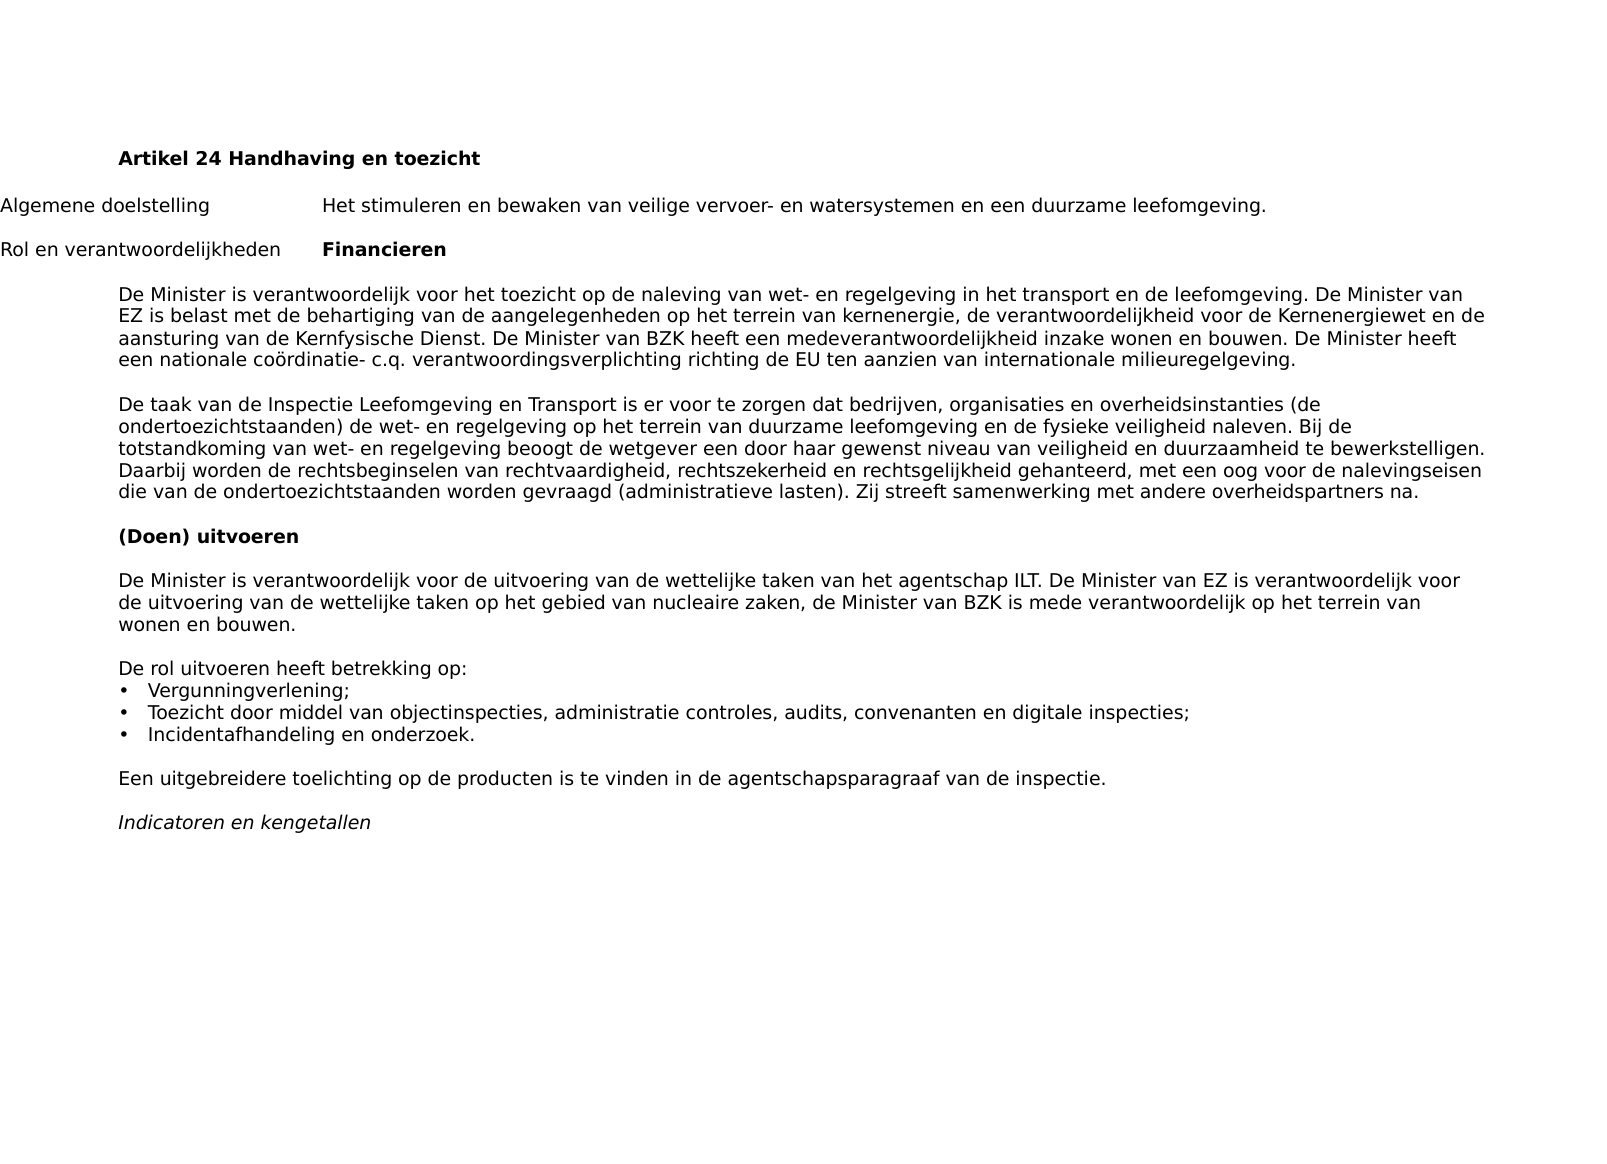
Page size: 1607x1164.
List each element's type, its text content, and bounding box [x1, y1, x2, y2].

text Het stimuleren en bewaken van veilige vervoer- en watersystemen en een duurzame leefomgeving. [0, 195, 1488, 225]
text • Vergunningverlening; [118, 680, 1488, 702]
subtitle Financieren [0, 239, 1488, 269]
text Een uitgebreidere toelichting op de producten is te vinden in de agentschapsparagraaf van de inspectie. [118, 768, 1488, 790]
text De Minister is verantwoordelijk voor de uitvoering van de wettelijke taken van het agentschap ILT. De Minister van EZ is verantwoordelijk voor de uitvoering van de wettelijke taken op het gebied van nucleaire zaken, de Minister van BZK is mede verantwoordelijk op het terrein van wonen en bouwen. [118, 570, 1488, 636]
text De taak van de Inspectie Leefomgeving en Transport is er voor te zorgen dat bedrijven, organisaties en overheidsinstanties (de ondertoezichtstaanden) de wet- en regelgeving op het terrein van duurzame leefomgeving en de fysieke veiligheid naleven. Bij de totstandkoming van wet- en regelgeving beoogt de wetgever een door haar gewenst niveau van veiligheid en duurzaamheid te bewerkstelligen. Daarbij worden de rechtsbeginselen van rechtvaardigheid, rechtszekerheid en rechtsgelijkheid gehanteerd, met een oog voor de nalevingseisen die van de ondertoezichtstaanden worden gevraagd (administratieve lasten). Zij streeft samenwerking met andere overheidspartners na. [118, 393, 1488, 503]
text • Incidentafhandeling en onderzoek. [118, 724, 1488, 746]
text De rol uitvoeren heeft betrekking op: [118, 658, 1488, 680]
text De Minister is verantwoordelijk voor het toezicht op de naleving van wet- en regelgeving in het transport en de leefomgeving. De Minister van EZ is belast met de behartiging van de aangelegenheden op het terrein van kernenergie, de verantwoordelijkheid voor de Kernenergiewet en de aansturing van de Kernfysische Dienst. De Minister van BZK heeft een medeverantwoordelijkheid inzake wonen en bouwen. De Minister heeft een nationale coördinatie- c.q. verantwoordingsverplichting richting de EU ten aanzien van internationale milieuregelgeving. [118, 283, 1488, 371]
text Algemene doelstelling [0, 195, 322, 217]
text • Toezicht door middel van objectinspecties, administratie controles, audits, convenanten en digitale inspecties; [118, 702, 1488, 724]
subtitle Indicatoren en kengetallen [118, 812, 1488, 834]
text Rol en verantwoordelijkheden [0, 239, 322, 261]
subtitle Artikel 24 Handhaving en toezicht [118, 148, 1488, 170]
subtitle (Doen) uitvoeren [118, 526, 1488, 548]
